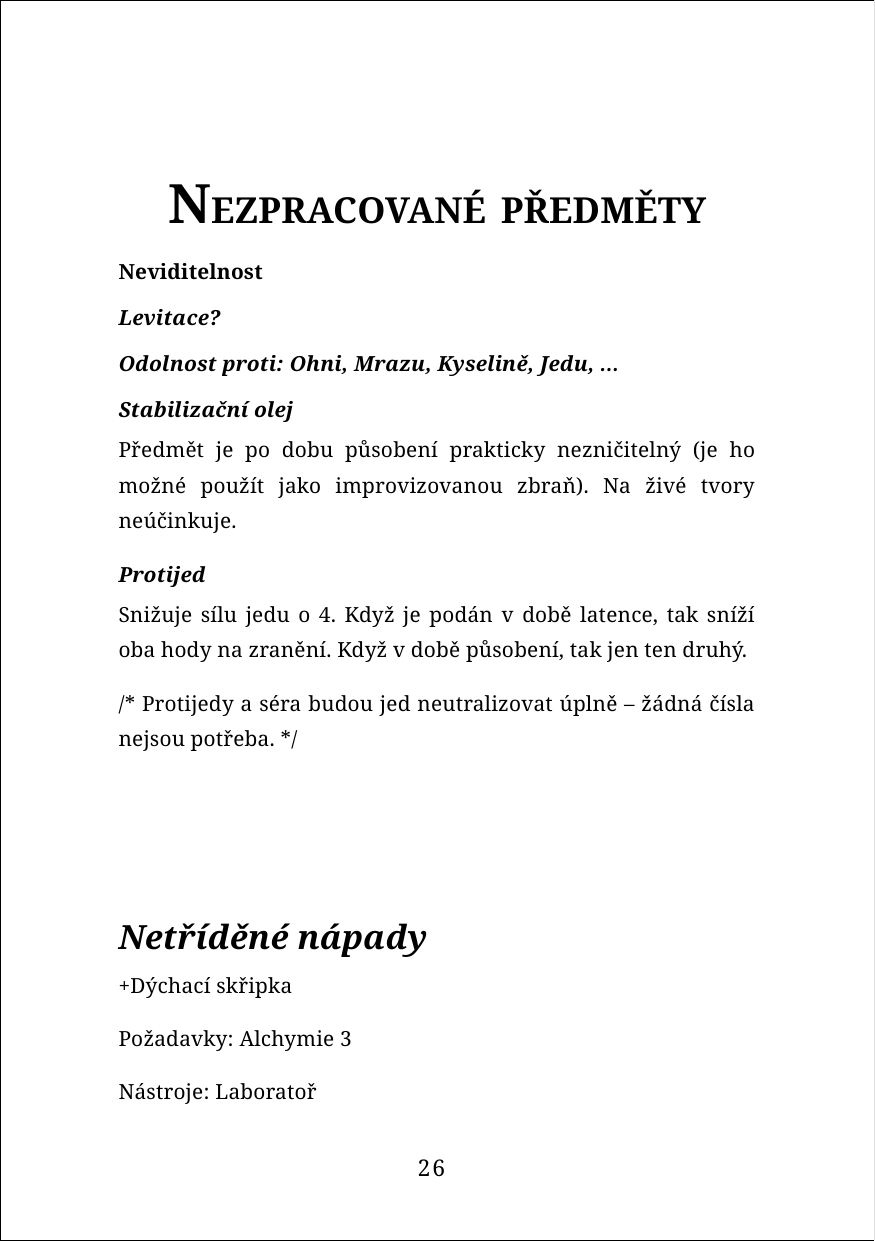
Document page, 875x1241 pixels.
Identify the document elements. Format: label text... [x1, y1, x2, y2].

subtitle Netříděné nápady [118, 914, 756, 959]
subtitle Levitace? [118, 303, 756, 332]
text Snižuje sílu jedu o 4. Když je podán v době latence, tak sníží oba hody na zranění. Když v době působení, tak jen ten druhý. [118, 600, 756, 664]
subtitle Protijed [118, 560, 756, 588]
text +Dýchací skřipka [118, 971, 756, 999]
text Předmět je po dobu působení prakticky nezničitelný (je ho možné použít jako improvizovanou zbraň). Na živé tvory neúčinkuje. [118, 436, 756, 535]
text Požadavky: Alchymie 3 [118, 1024, 756, 1052]
subtitle Nezpracované předměty [118, 166, 756, 239]
subtitle Odolnost proti: Ohni, Mrazu, Kyselině, Jedu, … [118, 349, 756, 378]
text Nástroje: Laboratoř [118, 1077, 756, 1106]
subtitle Neviditelnost [118, 257, 756, 285]
subtitle Stabilizační olej [118, 395, 756, 424]
text /* Protijedy a séra budou jed neutralizovat úplně – žádná čísla nejsou potřeba. */ [118, 689, 756, 753]
